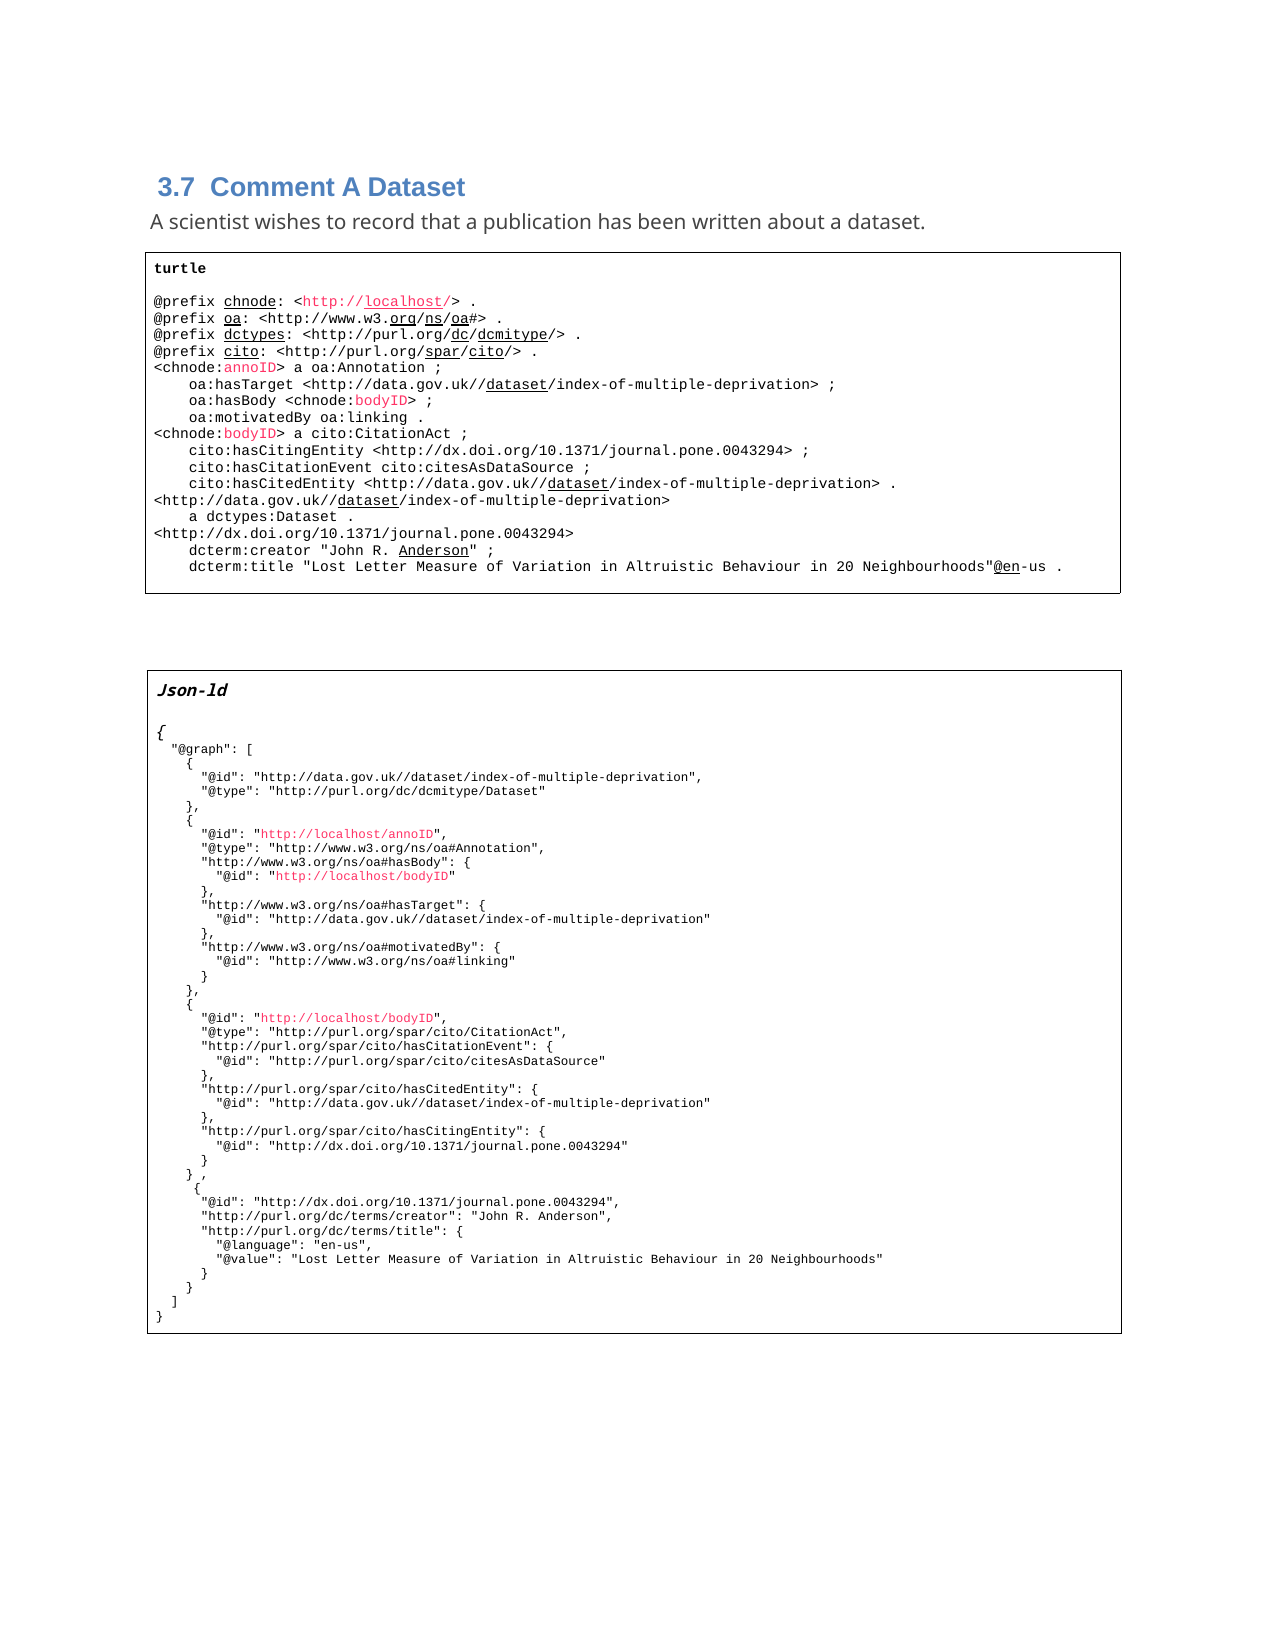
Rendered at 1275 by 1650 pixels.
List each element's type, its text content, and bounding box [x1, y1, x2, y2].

text <chnode:bodyID> a cito:CitationAct ; [154, 427, 1111, 443]
text "http://purl.org/spar/cito/hasCitingEntity": { [156, 1125, 1113, 1139]
text oa:hasTarget <http://data.gov.uk//dataset/index-of-multiple-deprivation> ; [154, 377, 1111, 394]
text @prefix dctypes: <http://purl.org/dc/dcmitype/> . [154, 327, 1111, 344]
text { [156, 1182, 1113, 1196]
text cito:hasCitedEntity <http://data.gov.uk//dataset/index-of-multiple-deprivation> . [154, 476, 1111, 493]
text <chnode:annoID> a oa:Annotation ; [154, 361, 1111, 377]
text "@id": "http://localhost/bodyID", [156, 1012, 1113, 1026]
text "@type": "http://www.w3.org/ns/oa#Annotation", [156, 842, 1113, 856]
text "@id": "http://data.gov.uk//dataset/index-of-multiple-deprivation" [156, 913, 1113, 927]
text } , [156, 1168, 1113, 1182]
text A scientist wishes to record that a publication has been written about a dataset. [150, 207, 1125, 235]
text dcterm:creator "John R. Anderson" ; [154, 543, 1111, 559]
subtitle Comment a dataset [150, 171, 1125, 202]
text "@id": "http://www.w3.org/ns/oa#linking" [156, 955, 1113, 969]
text "@id": "http://localhost/annoID", [156, 828, 1113, 842]
text ] [156, 1295, 1113, 1309]
text "@id": "http://data.gov.uk//dataset/index-of-multiple-deprivation", [156, 771, 1113, 785]
text cito:hasCitationEvent cito:citesAsDataSource ; [154, 460, 1111, 476]
text "@type": "http://purl.org/dc/dcmitype/Dataset" [156, 785, 1113, 799]
text { [156, 757, 1113, 771]
text @prefix oa: <http://www.w3.org/ns/oa#> . [154, 311, 1111, 327]
text { [156, 998, 1113, 1012]
text oa:motivatedBy oa:linking . [154, 410, 1111, 427]
text }, [156, 1111, 1113, 1125]
text }, [156, 884, 1113, 899]
text oa:hasBody <chnode:bodyID> ; [154, 394, 1111, 410]
text cito:hasCitingEntity <http://dx.doi.org/10.1371/journal.pone.0043294> ; [154, 443, 1111, 460]
text } [156, 1267, 1113, 1281]
text <http://data.gov.uk//dataset/index-of-multiple-deprivation> [154, 493, 1111, 509]
text } [156, 1281, 1113, 1295]
text "@value": "Lost Letter Measure of Variation in Altruistic Behaviour in 20 Neighbourhoods" [156, 1253, 1113, 1267]
text }, [156, 799, 1113, 814]
text "http://www.w3.org/ns/oa#hasTarget": { [156, 899, 1113, 913]
text <http://dx.doi.org/10.1371/journal.pone.0043294> [154, 526, 1111, 543]
text "http://purl.org/spar/cito/hasCitationEvent": { [156, 1040, 1113, 1054]
text } [156, 1309, 1113, 1324]
text "http://purl.org/spar/cito/hasCitedEntity": { [156, 1083, 1113, 1097]
text "http://www.w3.org/ns/oa#motivatedBy": { [156, 941, 1113, 955]
text turtle [154, 261, 1111, 278]
text "@graph": [ [156, 743, 1113, 757]
text } [156, 969, 1113, 984]
text "@language": "en-us", [156, 1239, 1113, 1253]
text "@id": "http://localhost/bodyID" [156, 870, 1113, 884]
text }, [156, 984, 1113, 998]
text "@id": "http://dx.doi.org/10.1371/journal.pone.0043294", [156, 1196, 1113, 1210]
text Json-ld [156, 678, 1113, 701]
text a dctypes:Dataset . [154, 509, 1111, 526]
text "http://purl.org/dc/terms/creator": "John R. Anderson", [156, 1210, 1113, 1224]
text } [156, 1154, 1113, 1168]
text @prefix cito: <http://purl.org/spar/cito/> . [154, 344, 1111, 361]
text "@id": "http://data.gov.uk//dataset/index-of-multiple-deprivation" [156, 1097, 1113, 1111]
text }, [156, 927, 1113, 941]
text "http://www.w3.org/ns/oa#hasBody": { [156, 856, 1113, 870]
text "@id": "http://purl.org/spar/cito/citesAsDataSource" [156, 1054, 1113, 1069]
text @prefix chnode: <http://localhost/> . [154, 294, 1111, 311]
text dcterm:title "Lost Letter Measure of Variation in Altruistic Behaviour in 20 Neighbourhoods"@en-us . [154, 559, 1111, 576]
text "http://purl.org/dc/terms/title": { [156, 1224, 1113, 1239]
text { [156, 814, 1113, 828]
text "@type": "http://purl.org/spar/cito/CitationAct", [156, 1026, 1113, 1040]
text "@id": "http://dx.doi.org/10.1371/journal.pone.0043294" [156, 1139, 1113, 1154]
text }, [156, 1069, 1113, 1083]
